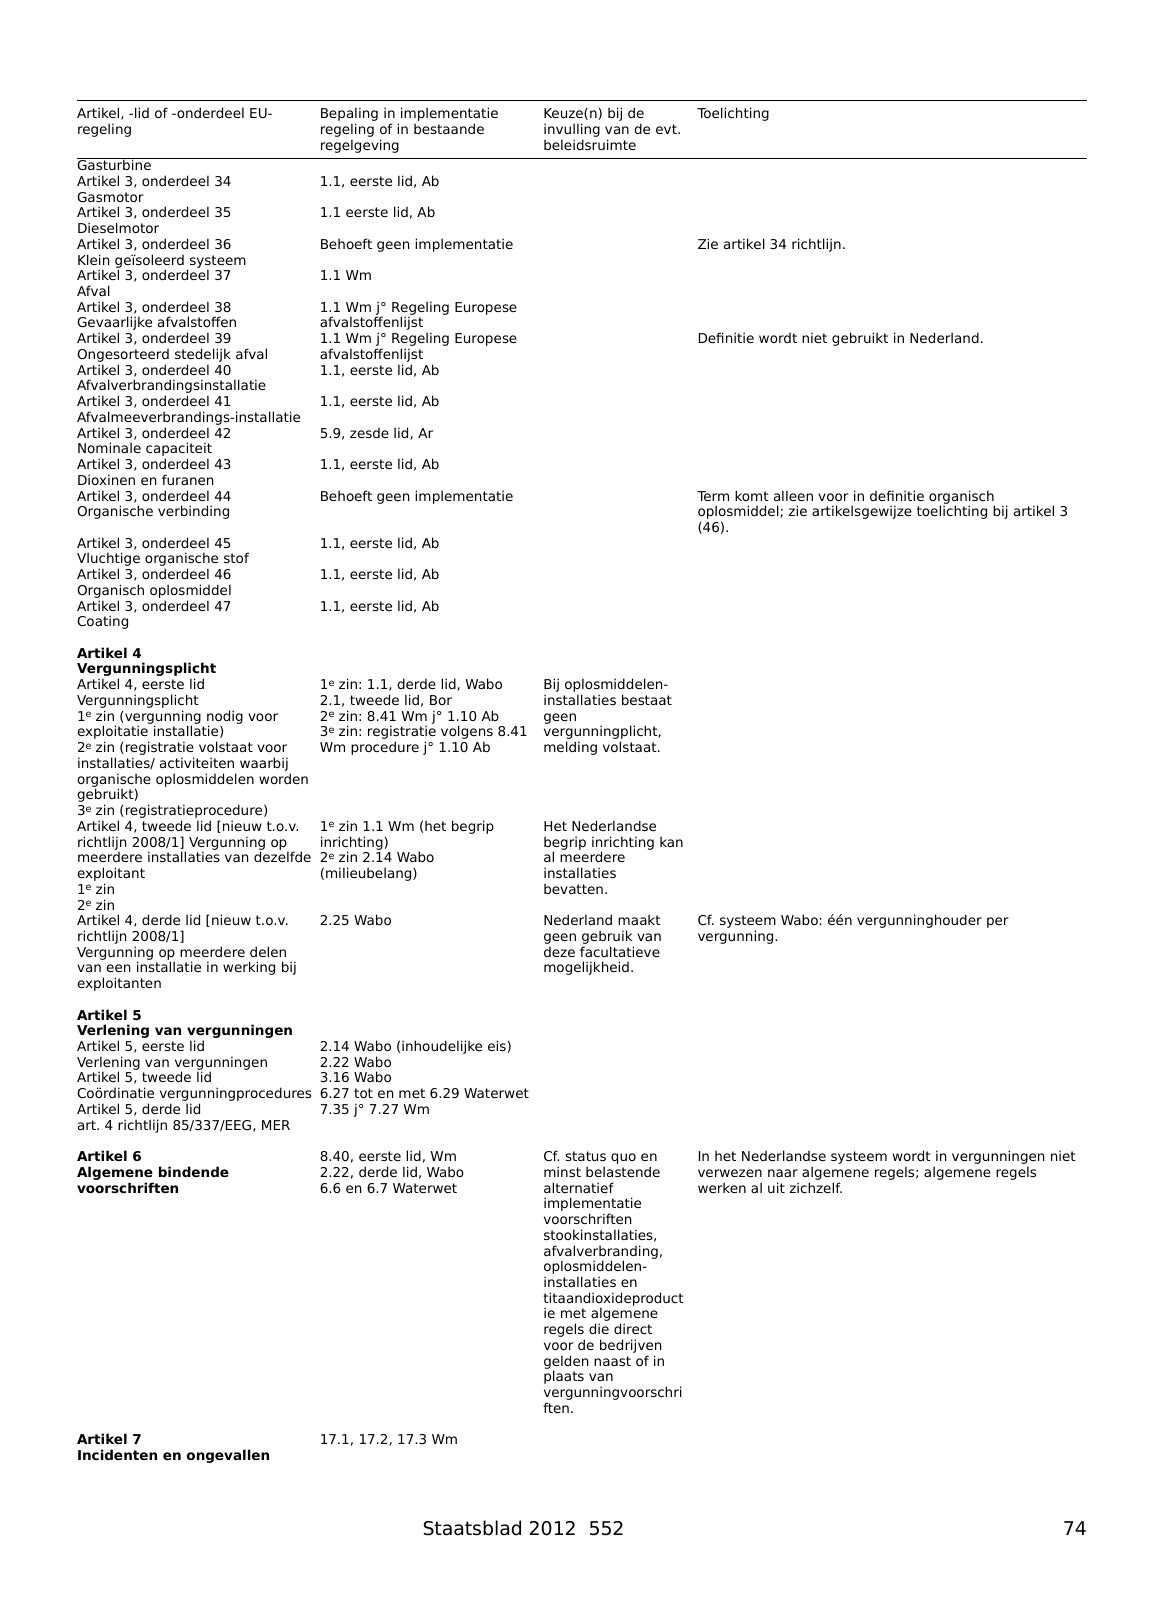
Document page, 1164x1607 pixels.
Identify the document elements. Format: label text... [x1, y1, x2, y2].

table_cell [537, 646, 691, 677]
table_cell Artikel 4, derde lid [nieuw t.o.v. richtlijn 2008/1] Vergunning op meerdere delen van een installatie in werking bij exploitanten [77, 913, 314, 992]
table_cell [314, 1133, 537, 1149]
table_cell [691, 1416, 1087, 1432]
table_cell [691, 1070, 1087, 1102]
table_cell [537, 1039, 691, 1070]
table_cell Definitie wordt niet gebruikt in Nederland. [691, 331, 1087, 362]
table_cell 1.1, eerste lid, Ab [314, 363, 537, 394]
table_cell [537, 599, 691, 630]
table_cell 3.16 Wabo 6.27 tot en met 6.29 Waterwet [314, 1070, 537, 1102]
table_cell [537, 174, 691, 205]
table_cell Zie artikel 34 richtlijn. [691, 237, 1087, 268]
table_cell Artikel 3, onderdeel 44 Organische verbinding [77, 488, 314, 536]
table_cell Artikel 5 Verlening van vergunningen [77, 1008, 314, 1039]
table_cell Term komt alleen voor in definitie organisch oplosmiddel; zie artikelsgewijze toelichting bij artikel 3 (46). [691, 488, 1087, 536]
table_cell [691, 567, 1087, 598]
table_cell [77, 630, 314, 646]
table_cell 1.1, eerste lid, Ab [314, 567, 537, 598]
table_cell 2.14 Wabo (inhoudelijke eis) 2.22 Wabo [314, 1039, 537, 1070]
table_cell [691, 677, 1087, 819]
table_cell [314, 1008, 537, 1039]
table_cell [314, 1416, 537, 1432]
table_cell [77, 1416, 314, 1432]
table_cell Cf. status quo en minst belastende alternatief implementatie voorschriften stookinstallaties, afvalverbranding, oplosmiddelen-installaties en titaandioxideproductie met algemene regels die direct voor de bedrijven gelden naast of in plaats van vergunningvoorschriften. [537, 1149, 691, 1416]
table_cell [691, 174, 1087, 205]
table_cell Artikel 3, onderdeel 45 Vluchtige organische stof [77, 536, 314, 567]
table_cell Bij oplosmiddelen-installaties bestaat geen vergunningplicht, melding volstaat. [537, 677, 691, 819]
table_cell [537, 1432, 691, 1463]
table_cell [314, 992, 537, 1007]
table_cell [691, 268, 1087, 299]
table_cell Artikel 5, tweede lid Coördinatie vergunningprocedures [77, 1070, 314, 1102]
table_cell [691, 819, 1087, 913]
table_cell [537, 536, 691, 567]
table_cell [314, 630, 537, 646]
table_cell [691, 394, 1087, 425]
table_cell Artikel 3, onderdeel 34 Gasmotor [77, 174, 314, 205]
table_cell Artikel 3, onderdeel 46 Organisch oplosmiddel [77, 567, 314, 598]
table_cell Artikel 3, onderdeel 42 Nominale capaciteit [77, 425, 314, 457]
table_header Artikel, -lid of -onderdeel EU-regeling [77, 101, 314, 158]
table_cell Artikel 3, onderdeel 39 Ongesorteerd stedelijk afval [77, 331, 314, 362]
table_cell Artikel 3, onderdeel 38 Gevaarlijke afvalstoffen [77, 300, 314, 331]
table_cell 1.1 Wm [314, 268, 537, 299]
table_header Toelichting [691, 101, 1087, 158]
table_cell Artikel 6 Algemene bindende voorschriften [77, 1149, 314, 1416]
table_cell 1e zin: 1.1, derde lid, Wabo 2.1, tweede lid, Bor 2e zin: 8.41 Wm j° 1.10 Ab 3e zin: registratie volgens 8.41 Wm procedure j° 1.10 Ab [314, 677, 537, 819]
table_cell 7.35 j° 7.27 Wm [314, 1102, 537, 1133]
table_cell Het Nederlandse begrip inrichting kan al meerdere installaties bevatten. [537, 819, 691, 913]
table_cell [691, 205, 1087, 237]
table_cell 2.25 Wabo [314, 913, 537, 992]
table_cell [537, 1416, 691, 1432]
table_cell [537, 425, 691, 457]
table_cell [691, 363, 1087, 394]
table_header Keuze(n) bij de invulling van de evt. beleidsruimte [537, 101, 691, 158]
table_cell 1.1 Wm j° Regeling Europese afvalstoffenlijst [314, 300, 537, 331]
table_cell [537, 331, 691, 362]
table_cell [314, 646, 537, 677]
table_cell 1.1, eerste lid, Ab [314, 394, 537, 425]
table_cell [537, 1070, 691, 1102]
table_cell 1.1 Wm j° Regeling Europese afvalstoffenlijst [314, 331, 537, 362]
table_cell [691, 425, 1087, 457]
table_cell [537, 488, 691, 536]
table_cell In het Nederlandse systeem wordt in vergunningen niet verwezen naar algemene regels; algemene regels werken al uit zichzelf. [691, 1149, 1087, 1416]
table_cell 1.1, eerste lid, Ab [314, 457, 537, 488]
table_cell 1.1, eerste lid, Ab [314, 599, 537, 630]
table_cell Gasturbine [77, 159, 314, 174]
table_cell Nederland maakt geen gebruik van deze facultatieve mogelijkheid. [537, 913, 691, 992]
table_cell Artikel 3, onderdeel 41 Afvalmeeverbrandings-installatie [77, 394, 314, 425]
table_cell [691, 1432, 1087, 1463]
table_cell Behoeft geen implementatie [314, 237, 537, 268]
table_cell 1.1, eerste lid, Ab [314, 536, 537, 567]
table_cell [537, 159, 691, 174]
table_cell [537, 268, 691, 299]
table_cell [537, 1102, 691, 1133]
table_cell [537, 394, 691, 425]
table_cell Artikel 4 Vergunningsplicht [77, 646, 314, 677]
table_cell [77, 1133, 314, 1149]
table_cell [691, 646, 1087, 677]
table_cell 5.9, zesde lid, Ar [314, 425, 537, 457]
table_cell [691, 1008, 1087, 1039]
table_cell Cf. systeem Wabo: één vergunninghouder per vergunning. [691, 913, 1087, 992]
table_cell Artikel 3, onderdeel 35 Dieselmotor [77, 205, 314, 237]
table_cell 1.1, eerste lid, Ab [314, 174, 537, 205]
table_cell Artikel 3, onderdeel 37 Afval [77, 268, 314, 299]
table_cell Artikel 3, onderdeel 40 Afvalverbrandingsinstallatie [77, 363, 314, 394]
table_cell [691, 159, 1087, 174]
table_cell [537, 205, 691, 237]
table_cell 8.40, eerste lid, Wm 2.22, derde lid, Wabo 6.6 en 6.7 Waterwet [314, 1149, 537, 1416]
table_cell [314, 159, 537, 174]
table_cell Artikel 5, derde lid art. 4 richtlijn 85/337/EEG, MER [77, 1102, 314, 1133]
table_cell Artikel 3, onderdeel 43 Dioxinen en furanen [77, 457, 314, 488]
table_cell Artikel 3, onderdeel 47 Coating [77, 599, 314, 630]
table_cell [537, 992, 691, 1007]
table_cell Artikel 4, eerste lid Vergunningsplicht 1e zin (vergunning nodig voor exploitatie installatie) 2e zin (registratie volstaat voor installaties/ activiteiten waarbij organische oplosmiddelen worden gebruikt) 3e zin (registratieprocedure) [77, 677, 314, 819]
table_cell [691, 599, 1087, 630]
table_cell [691, 1102, 1087, 1133]
table_cell 1.1 eerste lid, Ab [314, 205, 537, 237]
table_cell [691, 457, 1087, 488]
table_cell [537, 363, 691, 394]
table_cell [691, 1133, 1087, 1149]
table_cell [537, 300, 691, 331]
table_cell [537, 567, 691, 598]
table_cell [691, 630, 1087, 646]
table_cell 1e zin 1.1 Wm (het begrip inrichting) 2e zin 2.14 Wabo (milieubelang) [314, 819, 537, 913]
table_cell [691, 536, 1087, 567]
table_cell 17.1, 17.2, 17.3 Wm [314, 1432, 537, 1463]
table_cell [691, 992, 1087, 1007]
table_cell Artikel 7 Incidenten en ongevallen [77, 1432, 314, 1463]
table_header Bepaling in implementatie regeling of in bestaande regelgeving [314, 101, 537, 158]
table_cell [691, 300, 1087, 331]
table_cell [77, 992, 314, 1007]
table_cell [691, 1039, 1087, 1070]
table_cell [537, 237, 691, 268]
table_cell [537, 1008, 691, 1039]
table_cell Artikel 4, tweede lid [nieuw t.o.v. richtlijn 2008/1] Vergunning op meerdere installaties van dezelfde exploitant 1e zin 2e zin [77, 819, 314, 913]
table_cell [537, 630, 691, 646]
table_cell [537, 457, 691, 488]
table_cell [537, 1133, 691, 1149]
table_cell Artikel 5, eerste lid Verlening van vergunningen [77, 1039, 314, 1070]
table_cell Artikel 3, onderdeel 36 Klein geïsoleerd systeem [77, 237, 314, 268]
table_cell Behoeft geen implementatie [314, 488, 537, 536]
